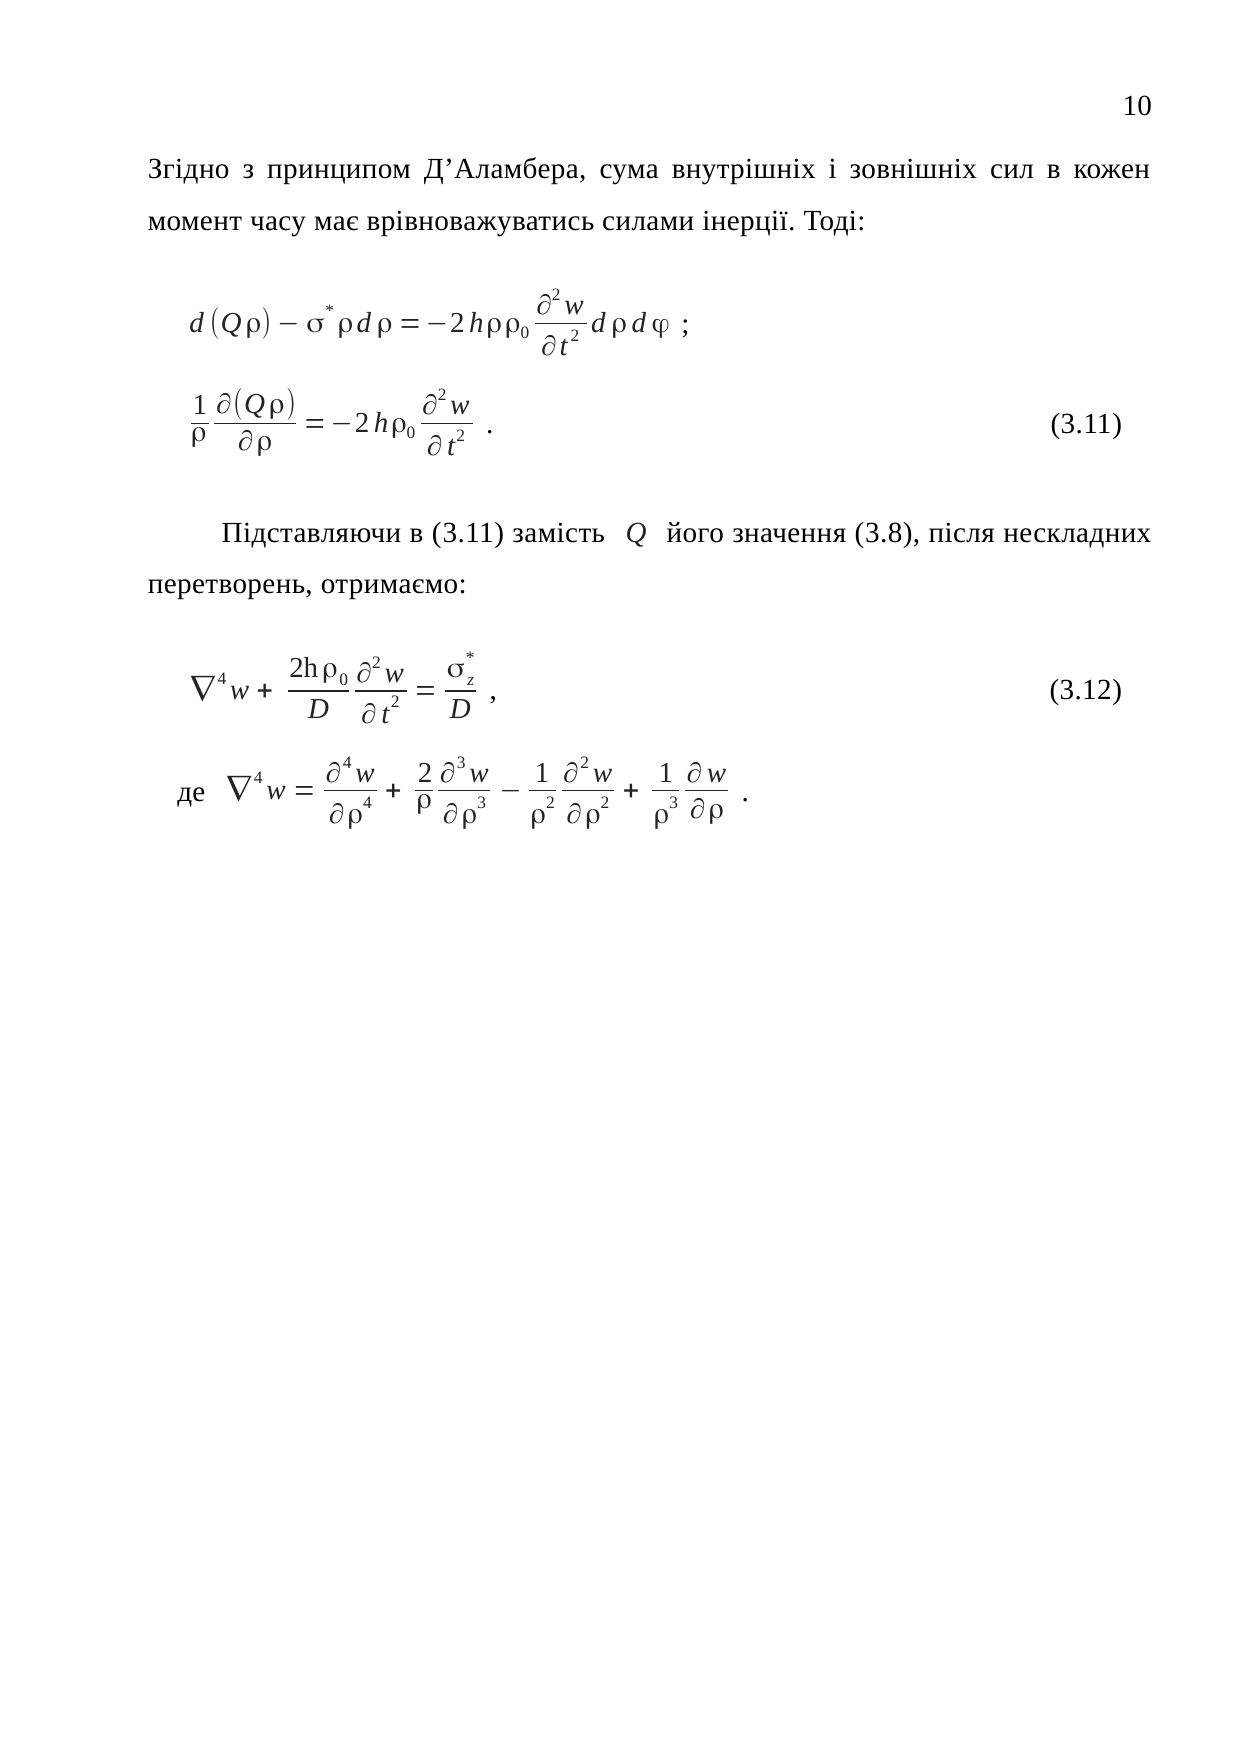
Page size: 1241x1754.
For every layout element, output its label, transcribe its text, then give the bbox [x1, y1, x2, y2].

text ; [148, 257, 1152, 356]
text де . [148, 723, 1152, 859]
text , (3.12) [148, 620, 1152, 723]
text Згідно з принципом Д’Аламбера, сума внутрішніх і зовнішніх сил в кожен момент часу має врівноважуватись силами інерції. Тоді: [148, 152, 1152, 237]
text . (3.11) [148, 356, 1152, 491]
text Підставляючи в (3.11) замість його значення (3.8), після нескладних перетворень, отримаємо: [148, 515, 1152, 600]
